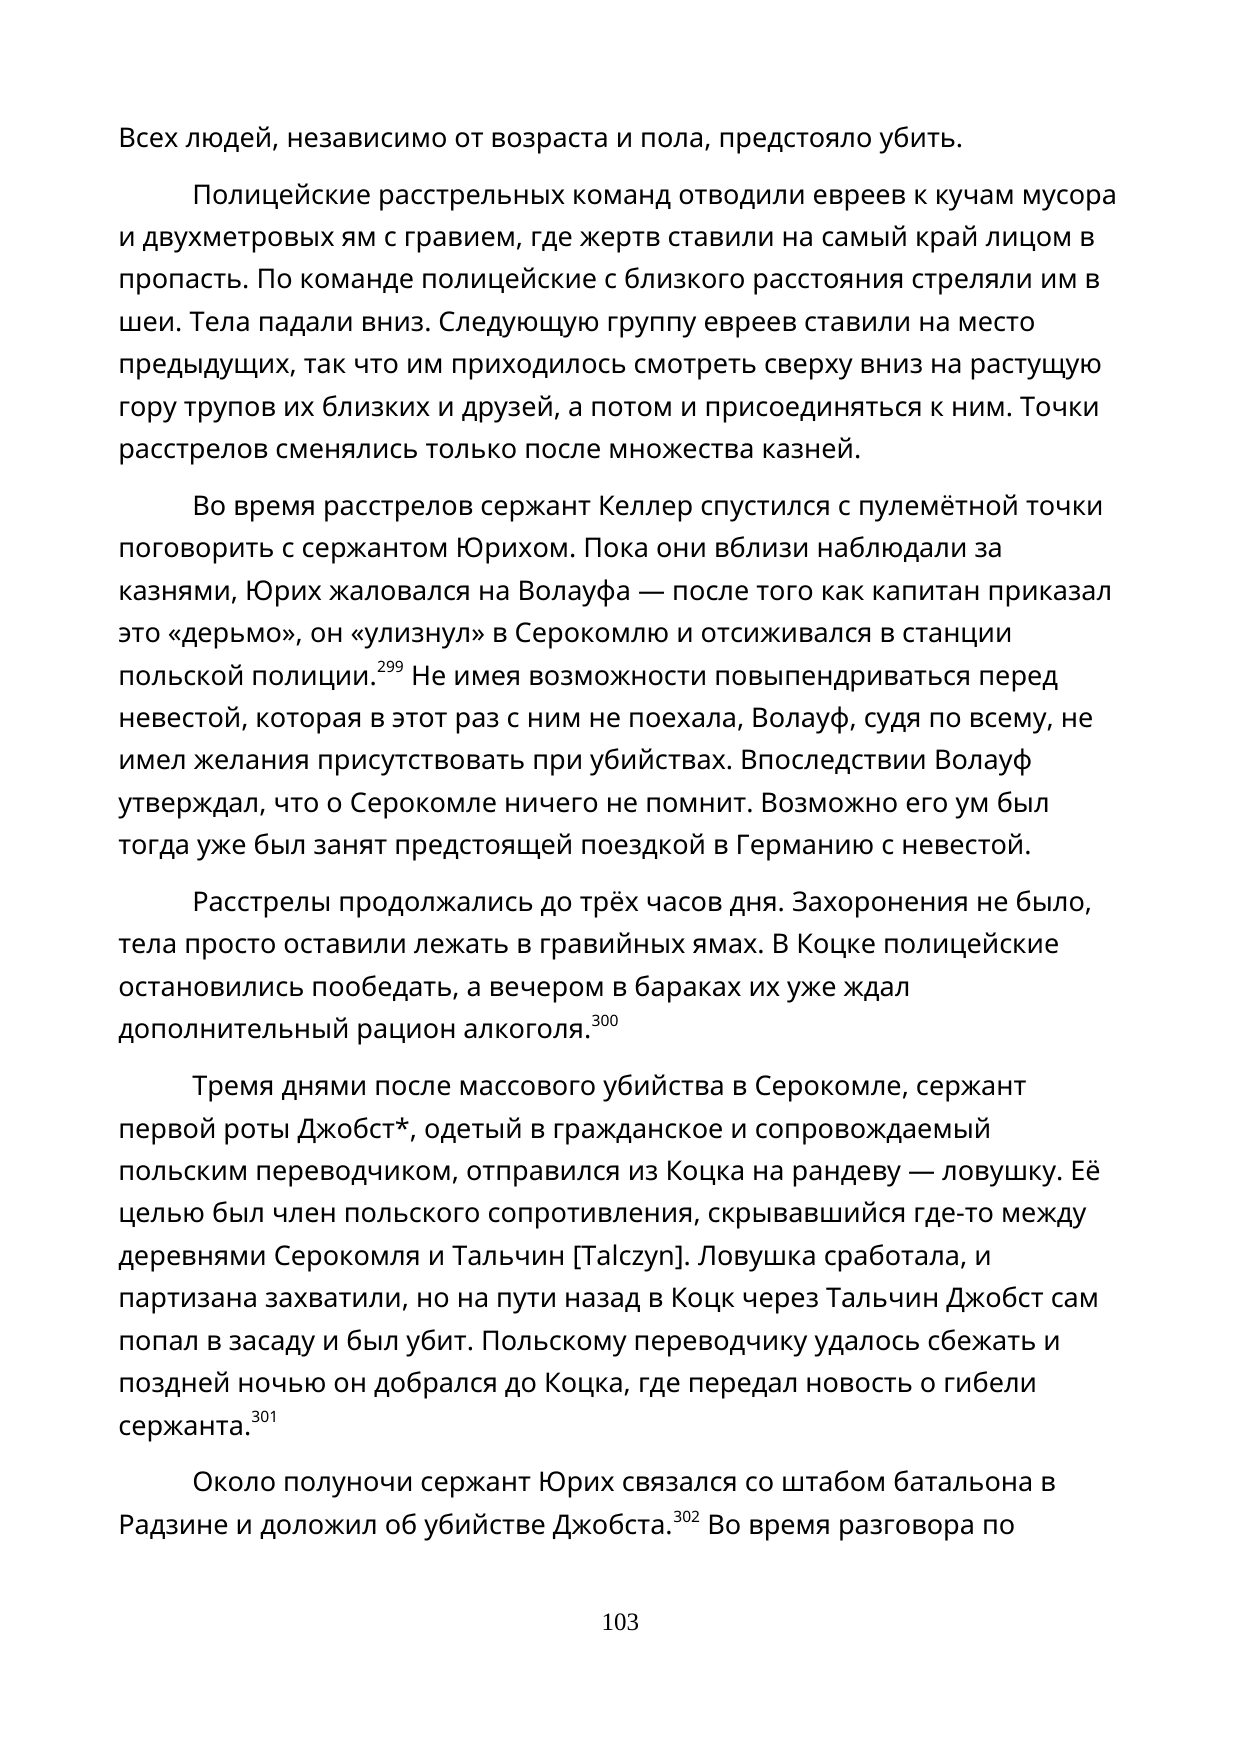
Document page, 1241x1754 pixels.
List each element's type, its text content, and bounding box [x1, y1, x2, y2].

text Всех людей, независимо от возраста и пола, предстояло убить. [118, 118, 1122, 155]
text Расстрелы продолжались до трёх часов дня. Захоронения не было, тела просто оставили лежать в гравийных ямах. В Коцке полицейские остановились пообедать, а вечером в бараках их уже ждал дополнительный рацион алкоголя. [118, 883, 1122, 1047]
text Полицейские расстрельных команд отводили евреев к кучам мусора и двухметровых ям с гравием, где жертв ставили на самый край лицом в пропасть. По команде полицейские с близкого расстояния стреляли им в шеи. Тела падали вниз. Следующую группу евреев ставили на место предыдущих, так что им приходилось смотреть сверху вниз на растущую гору трупов их близких и друзей, а потом и присоединяться к ним. Точки расстрелов сменялись только после множества казней. [118, 175, 1122, 466]
text Во время расстрелов сержант Келлер спустился с пулемётной точки поговорить с сержантом Юрихом. Пока они вблизи наблюдали за казнями, Юрих жаловался на Волауфа — после того как капитан приказал это «дерьмо», он «улизнул» в Серокомлю и отсиживался в станции польской полиции. Не имея возможности повыпендриваться перед невестой, которая в этот раз с ним не поехала, Волауф, судя по всему, не имел желания присутствовать при убийствах. Впоследствии Волауф утверждал, что о Серокомле ничего не помнит. Возможно его ум был тогда уже был занят предстоящей поездкой в Германию с невестой. [118, 486, 1122, 862]
text Тремя днями после массового убийства в Серокомле, сержант первой роты Джобст*, одетый в гражданское и сопровождаемый польским переводчиком, отправился из Коцка на рандеву — ловушку. Её целью был член польского сопротивления, скрывавшийся где-то между деревнями Серокомля и Тальчин [Talczyn]. Ловушка сработала, и партизана захватили, но на пути назад в Коцк через Тальчин Джобст сам попал в засаду и был убит. Польскому переводчику удалось сбежать и поздней ночью он добрался до Коцка, где передал новость о гибели сержанта. [118, 1067, 1122, 1443]
text Около полуночи сержант Юрих связался со штабом батальона в Радзине и доложил об убийстве Джобста. Во время разговора по [118, 1463, 1122, 1542]
